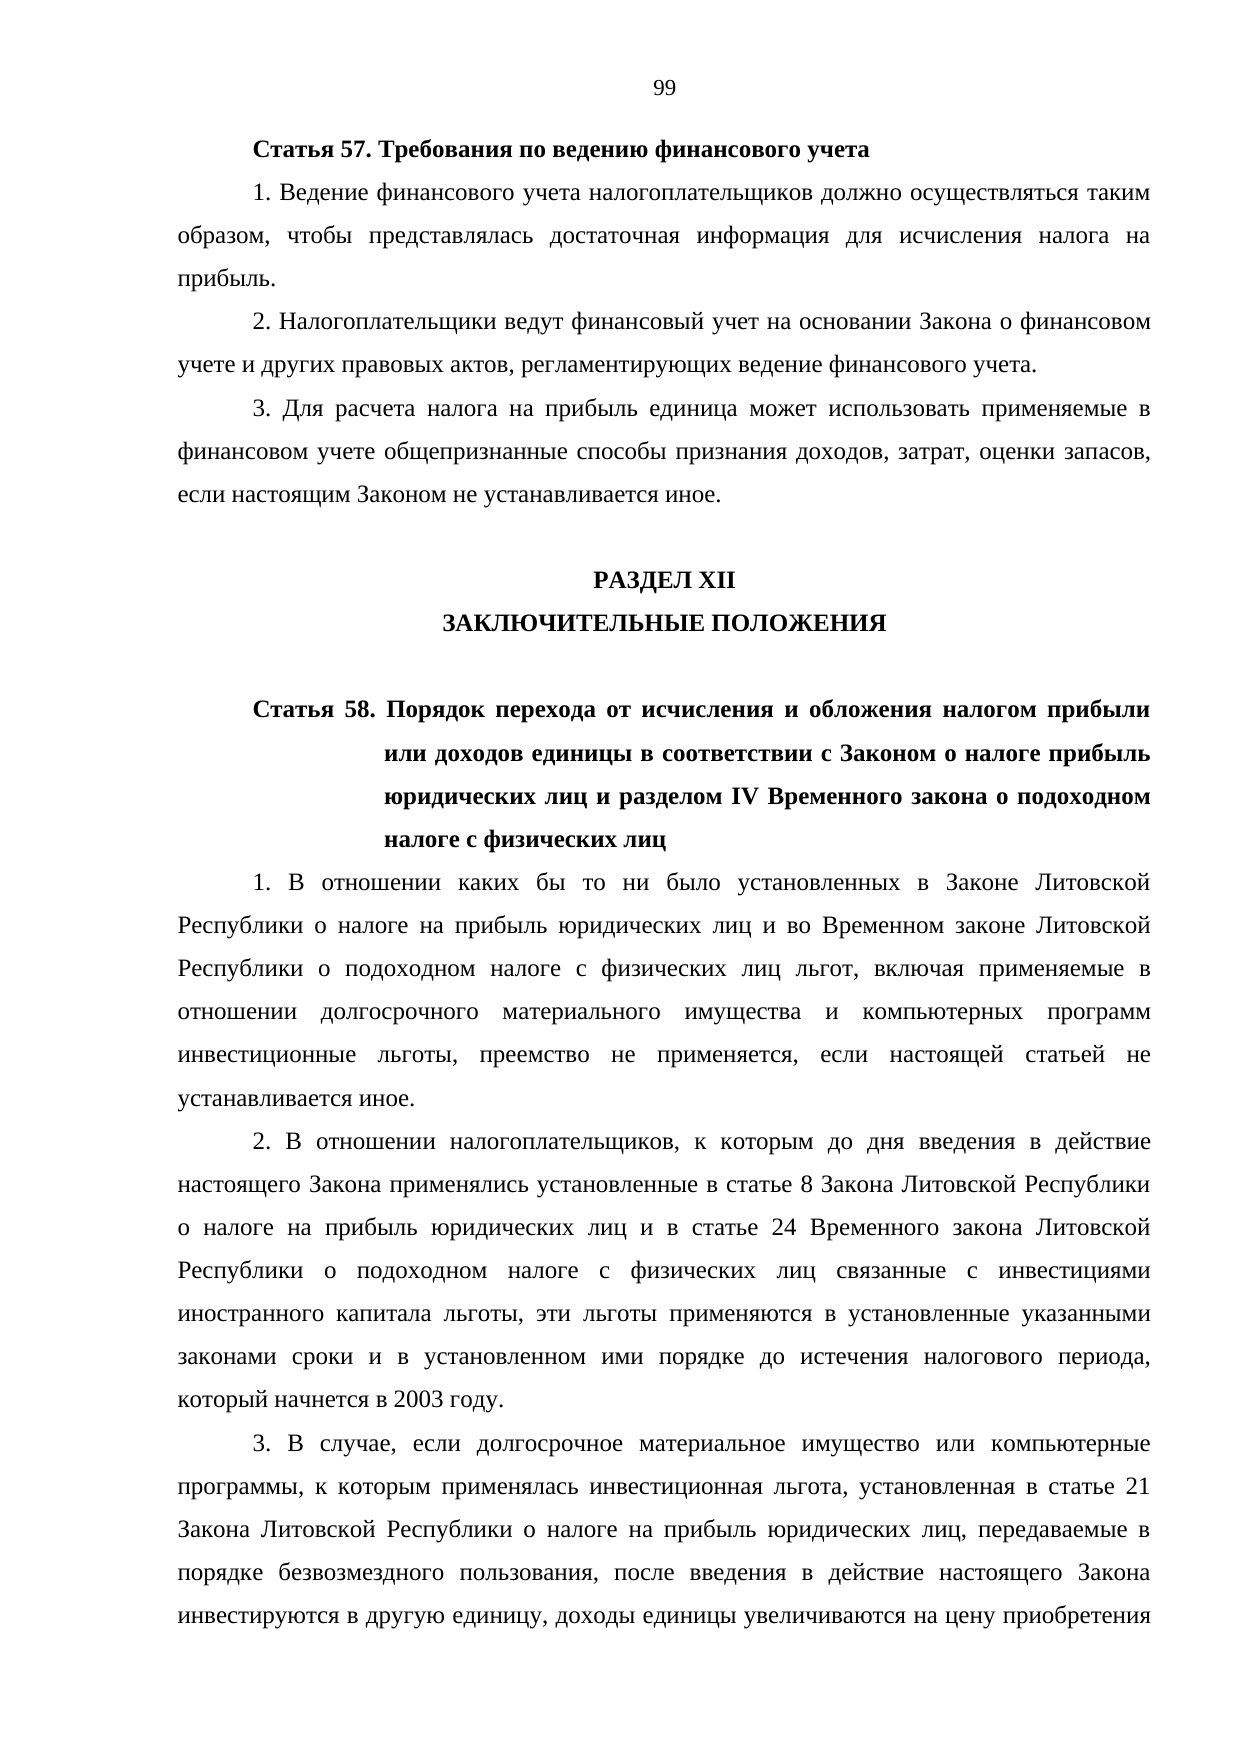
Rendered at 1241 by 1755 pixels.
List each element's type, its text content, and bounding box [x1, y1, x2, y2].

text 3. В случае, если долгосрочное материальное имущество или компьютерные программы, к которым применялась инвестиционная льгота, установленная в статье 21 Закона Литовской Республики о налоге на прибыль юридических лиц, передаваемые в порядке безвозмездного пользования, после введения в действие настоящего Закона инвестируются в другую единицу, доходы единицы увеличиваются на цену приобретения [177, 1428, 1152, 1629]
text РАЗДЕЛ XII [177, 565, 1152, 594]
text 2. Налогоплательщики ведут финансовый учет на основании Закона о финансовом учете и других правовых актов, регламентирующих ведение финансового учета. [177, 306, 1152, 378]
text 1. В отношении каких бы то ни было установленных в Законе Литовской Республики о налоге на прибыль юридических лиц и во Временном законе Литовской Республики о подоходном налоге с физических лиц льгот, включая применяемые в отношении долгосрочного материального имущества и компьютерных программ инвестиционные льготы, преемство не применяется, если настоящей статьей не устанавливается иное. [177, 867, 1152, 1111]
text 2. В отношении налогоплательщиков, к которым до дня введения в действие настоящего Закона применялись установленные в статье 8 Закона Литовской Республики о налоге на прибыль юридических лиц и в статье 24 Временного закона Литовской Республики о подоходном налоге с физических лиц связанные с инвестициями иностранного капитала льготы, эти льготы применяются в установленные указанными законами сроки и в установленном ими порядке до истечения налогового периода, который начнется в 2003 году. [177, 1126, 1152, 1413]
text 1. Ведение финансового учета налогоплательщиков должно осуществляться таким образом, чтобы представлялась достаточная информация для исчисления налога на прибыль. [177, 177, 1152, 292]
text Статья 58. Порядок перехода от исчисления и обложения налогом прибыли или доходов единицы в соответствии с Законом о налоге прибыль юридических лиц и разделом IV Временного закона о подоходном налоге с физических лиц [252, 694, 1152, 853]
text ЗАКЛЮЧИТЕЛЬНЫЕ ПОЛОЖЕНИЯ [177, 608, 1152, 637]
text Статья 57. Требования по ведению финансового учета [177, 134, 1152, 163]
text 3. Для расчета налога на прибыль единица может использовать применяемые в финансовом учете общепризнанные способы признания доходов, затрат, оценки запасов, если настоящим Законом не устанавливается иное. [177, 393, 1152, 508]
